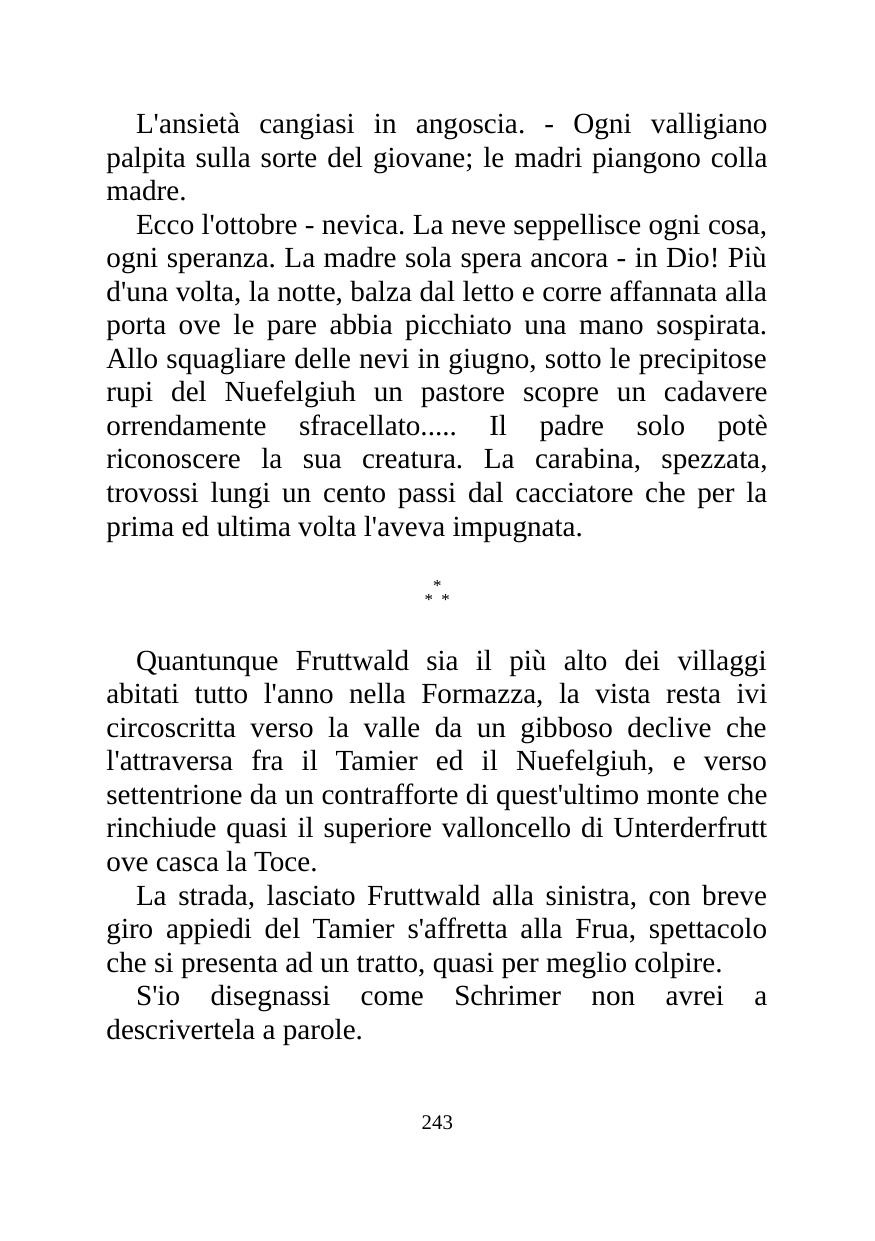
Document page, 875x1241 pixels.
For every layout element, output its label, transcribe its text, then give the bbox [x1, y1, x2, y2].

text L'ansietà cangiasi in angoscia. - Ogni valligiano palpita sulla sorte del giovane; le madri piangono colla madre. [106, 106, 768, 207]
text *** [106, 576, 768, 609]
text La strada, lasciato Fruttwald alla sinistra, con breve giro appiedi del Tamier s'affretta alla Frua, spettacolo che si presenta ad un tratto, quasi per meglio colpire. [106, 878, 768, 978]
text Quantunque Fruttwald sia il più alto dei villaggi abitati tutto l'anno nella Formazza, la vista resta ivi circoscritta verso la valle da un gibboso declive che l'attraversa fra il Tamier ed il Nuefelgiuh, e verso settentrione da un contrafforte di quest'ultimo monte che rinchiude quasi il superiore valloncello di Unterderfrutt ove casca la Toce. [106, 643, 768, 878]
text S'io disegnassi come Schrimer non avrei a descrivertela a parole. [106, 978, 768, 1045]
text Ecco l'ottobre - nevica. La neve seppellisce ogni cosa, ogni speranza. La madre sola spera ancora - in Dio! Più d'una volta, la notte, balza dal letto e corre affannata alla porta ove le pare abbia picchiato una mano sospirata. Allo squagliare delle nevi in giugno, sotto le precipitose rupi del Nuefelgiuh un pastore scopre un cadavere orrendamente sfracellato..... Il padre solo potè riconoscere la sua creatura. La carabina, spezzata, trovossi lungi un cento passi dal cacciatore che per la prima ed ultima volta l'aveva impugnata. [106, 207, 768, 542]
